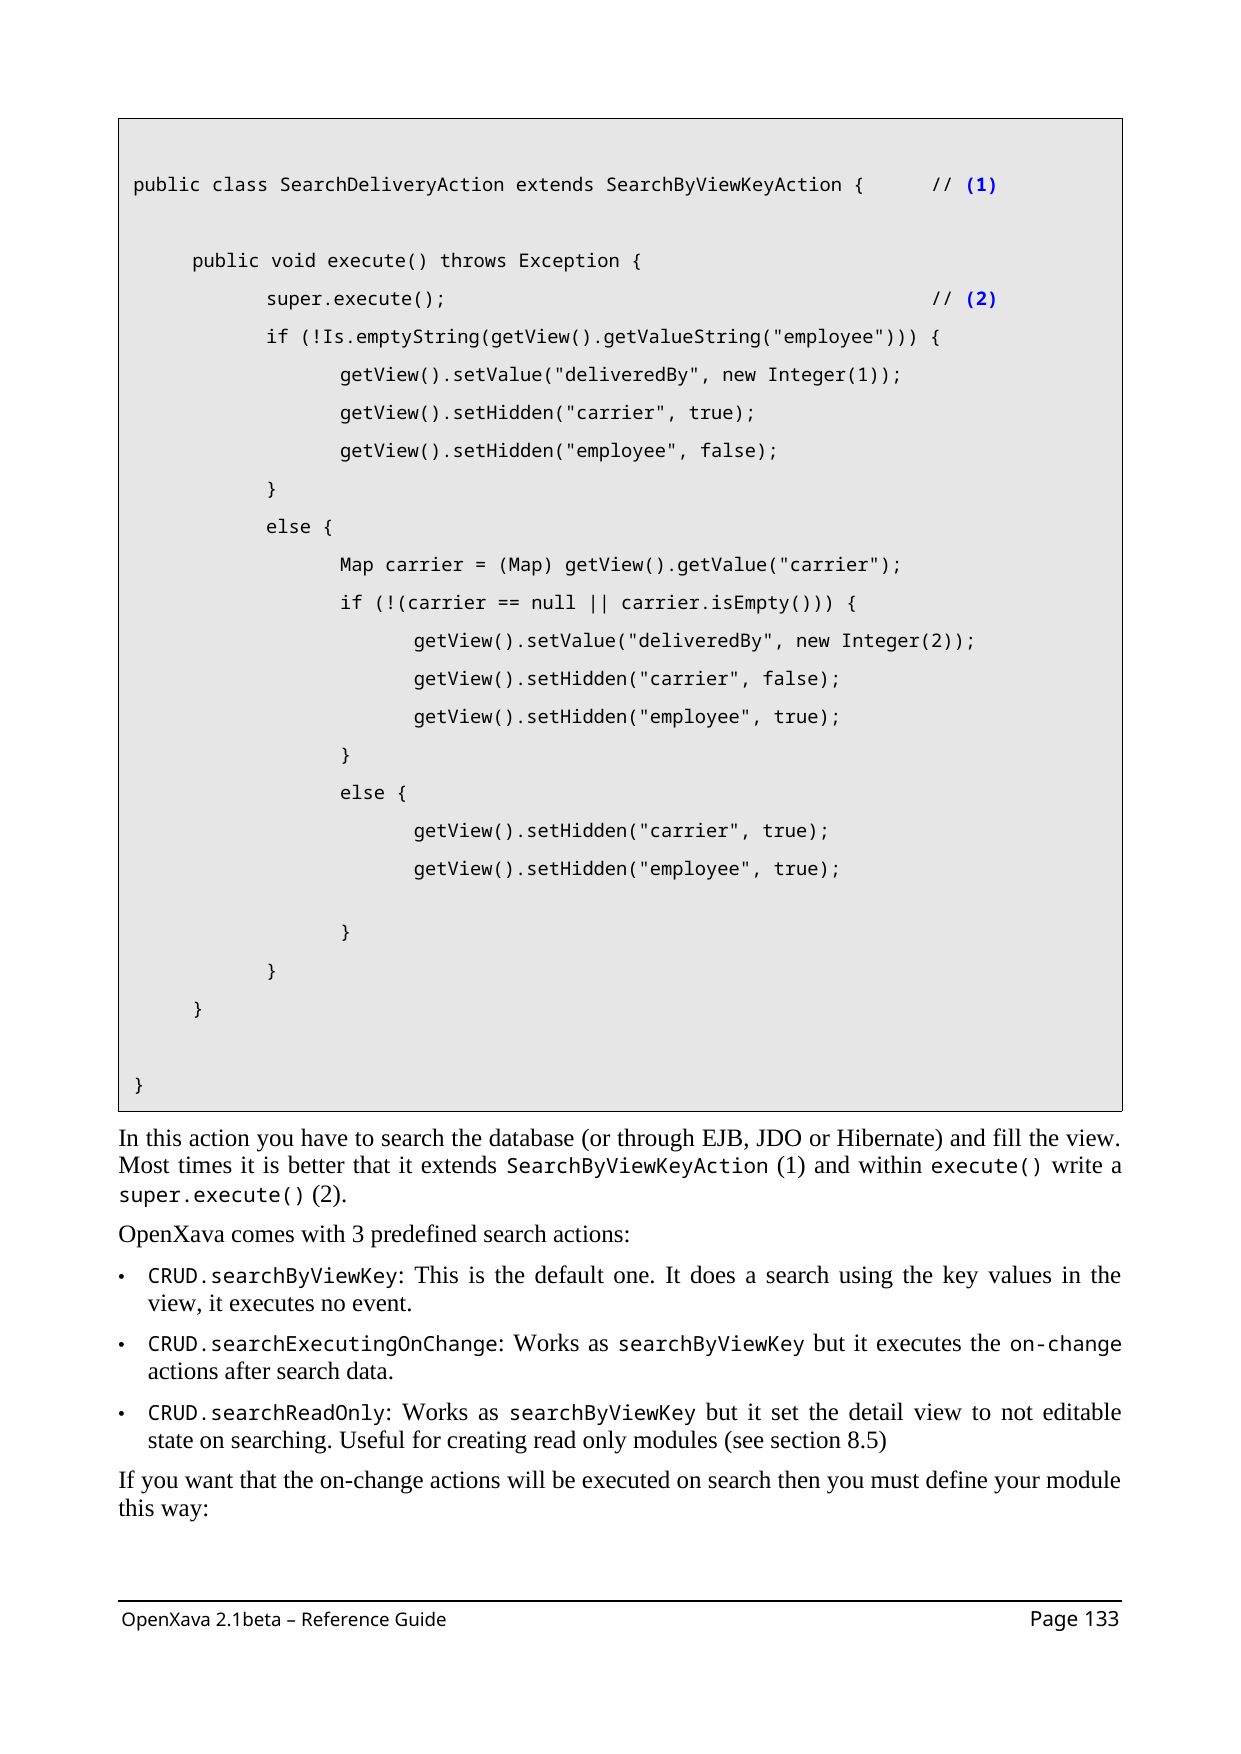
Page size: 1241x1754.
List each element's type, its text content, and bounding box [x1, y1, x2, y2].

text Map carrier = (Map) getView().getValue("carrier"); [119, 536, 1122, 574]
text } [119, 904, 1122, 942]
text getView().setHidden("employee", false); [119, 422, 1122, 460]
text else { [119, 764, 1122, 802]
text } [119, 942, 1122, 980]
text if (!Is.emptyString(getView().getValueString("employee"))) { [119, 308, 1122, 346]
text if (!(carrier == null || carrier.isEmpty())) { [119, 574, 1122, 612]
text public class SearchDeliveryAction extends SearchByViewKeyAction { // (1) [119, 156, 1122, 194]
text getView().setHidden("carrier", true); [119, 802, 1122, 841]
text OpenXava comes with 3 predefined search actions: [118, 1221, 1122, 1248]
text getView().setHidden("carrier", false); [119, 650, 1122, 688]
text else { [119, 498, 1122, 536]
text super.execute(); // (2) [119, 270, 1122, 308]
list CRUD.searchExecutingOnChange: Works as searchByViewKey but it executes the on-change actions after search data. [118, 1329, 1122, 1385]
text getView().setValue("deliveredBy", new Integer(1)); [119, 346, 1122, 384]
text If you want that the on-change actions will be executed on search then you must define your module this way: [118, 1466, 1122, 1522]
text public void execute() throws Exception { [119, 232, 1122, 270]
text } [119, 1056, 1122, 1111]
list CRUD.searchReadOnly: Works as searchByViewKey but it set the detail view to not editable state on searching. Useful for creating read only modules (see section 8.5) [118, 1398, 1122, 1454]
list CRUD.searchByViewKey: This is the default one. It does a search using the key values in the view, it executes no event. [118, 1261, 1122, 1317]
text } [119, 460, 1122, 498]
text getView().setHidden("carrier", true); [119, 384, 1122, 422]
text } [119, 726, 1122, 764]
text } [119, 980, 1122, 1018]
text getView().setHidden("employee", true); [119, 688, 1122, 726]
text getView().setValue("deliveredBy", new Integer(2)); [119, 612, 1122, 650]
text getView().setHidden("employee", true); [119, 841, 1122, 904]
text In this action you have to search the database (or through EJB, JDO or Hibernate) and fill the view. Most times it is better that it extends SearchByViewKeyAction (1) and within execute() write a super.execute() (2). [118, 1124, 1122, 1208]
